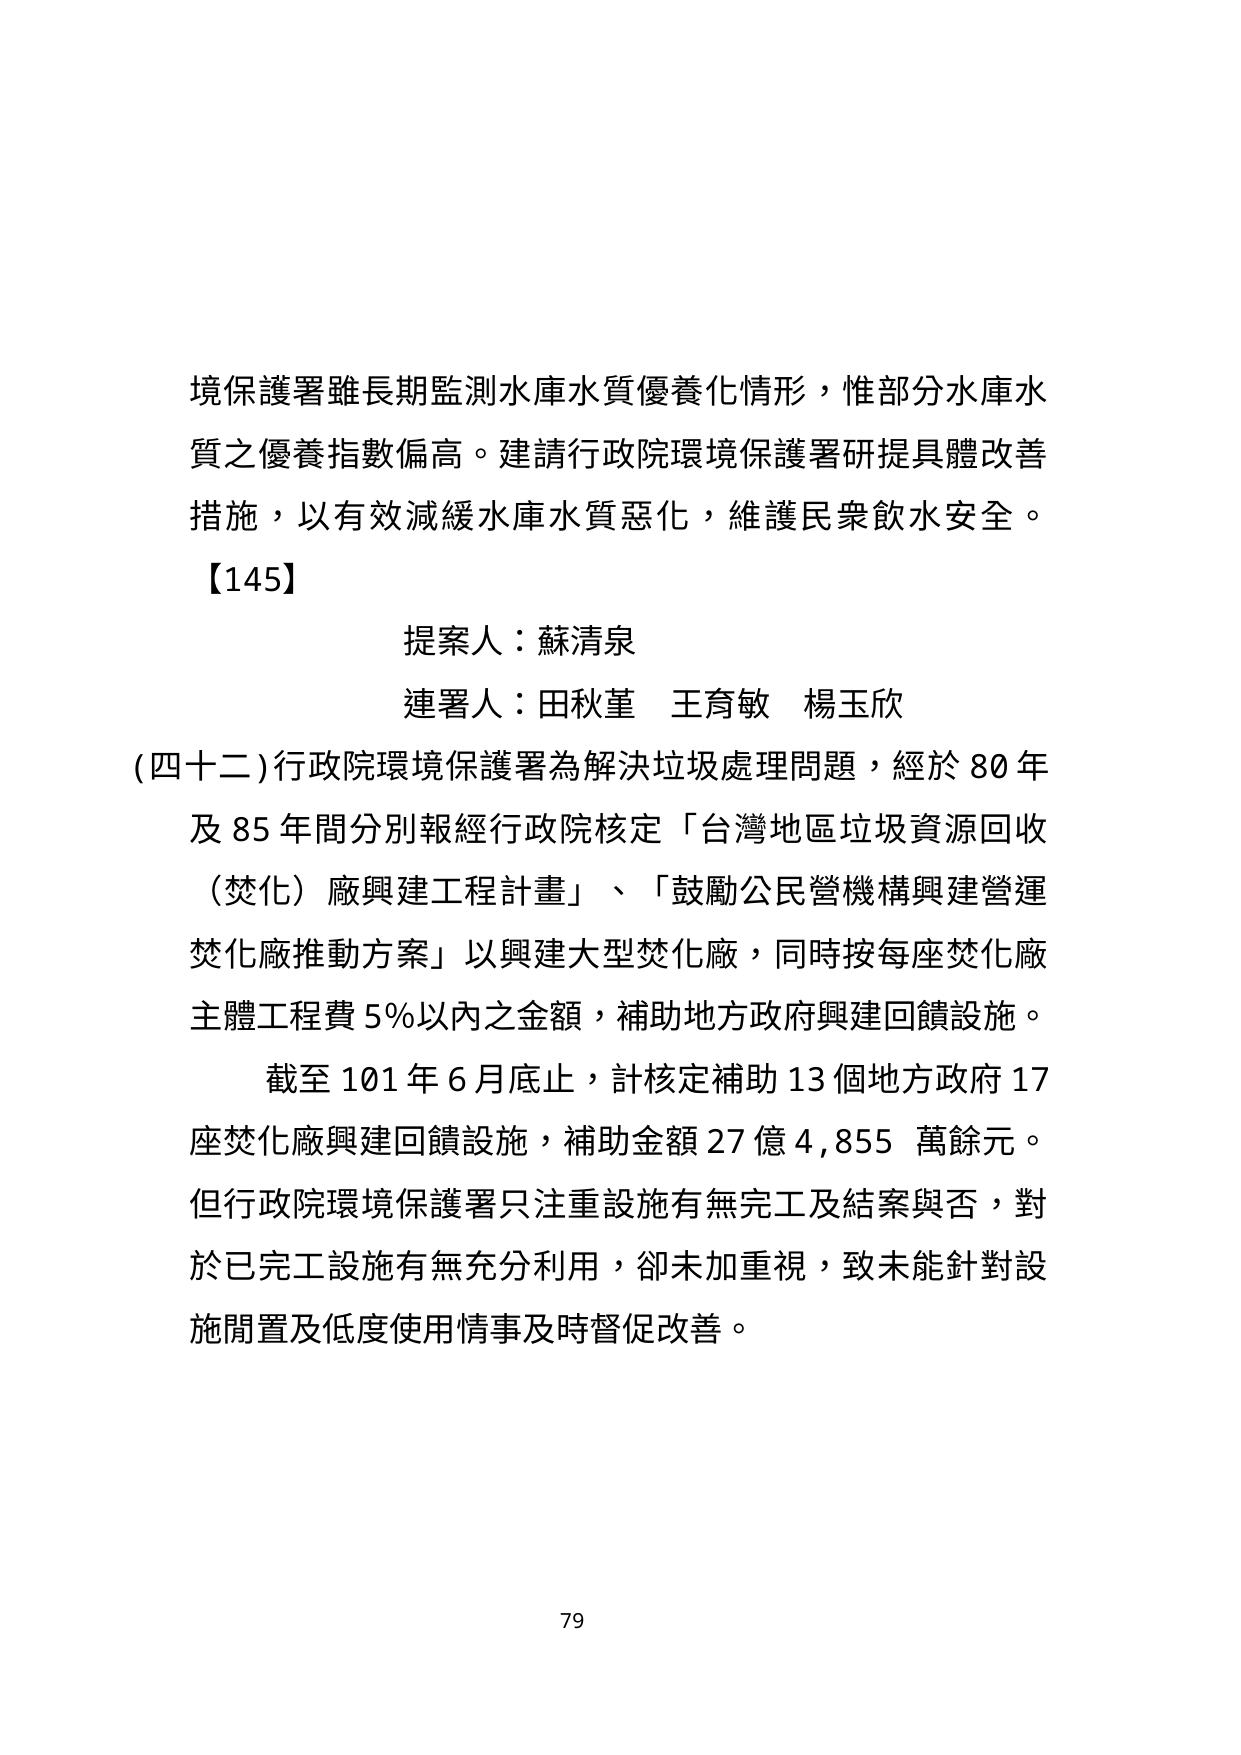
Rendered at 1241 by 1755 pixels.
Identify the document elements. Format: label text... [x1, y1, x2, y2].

text 境保護署雖長期監測水庫水質優養化情形，惟部分水庫水質之優養指數偏高。建請行政院環境保護署研提具體改善措施，以有效減緩水庫水質惡化，維護民衆飲水安全。【145】 [189, 347, 1050, 597]
text 截至101年6月底止，計核定補助13個地方政府17 座焚化廠興建回饋設施，補助金額27億4,855 萬餘元。但行政院環境保護署只注重設施有無完工及結案與否，對於已完工設施有無充分利用，卻未加重視，致未能針對設施閒置及低度使用情事及時督促改善。 [189, 1035, 1050, 1347]
text (四十二)行政院環境保護署為解決垃圾處理問題，經於80年及85年間分別報經行政院核定「台灣地區垃圾資源回收（焚化）廠興建工程計畫」、「鼓勵公民營機構興建營運焚化廠推動方案」以興建大型焚化廠，同時按每座焚化廠主體工程費5％以內之金額，補助地方政府興建回饋設施。 [128, 722, 1050, 1035]
text 連署人：田秋堇 王育敏 楊玉欣 [94, 660, 1050, 722]
text 提案人：蘇清泉 [94, 597, 1050, 660]
